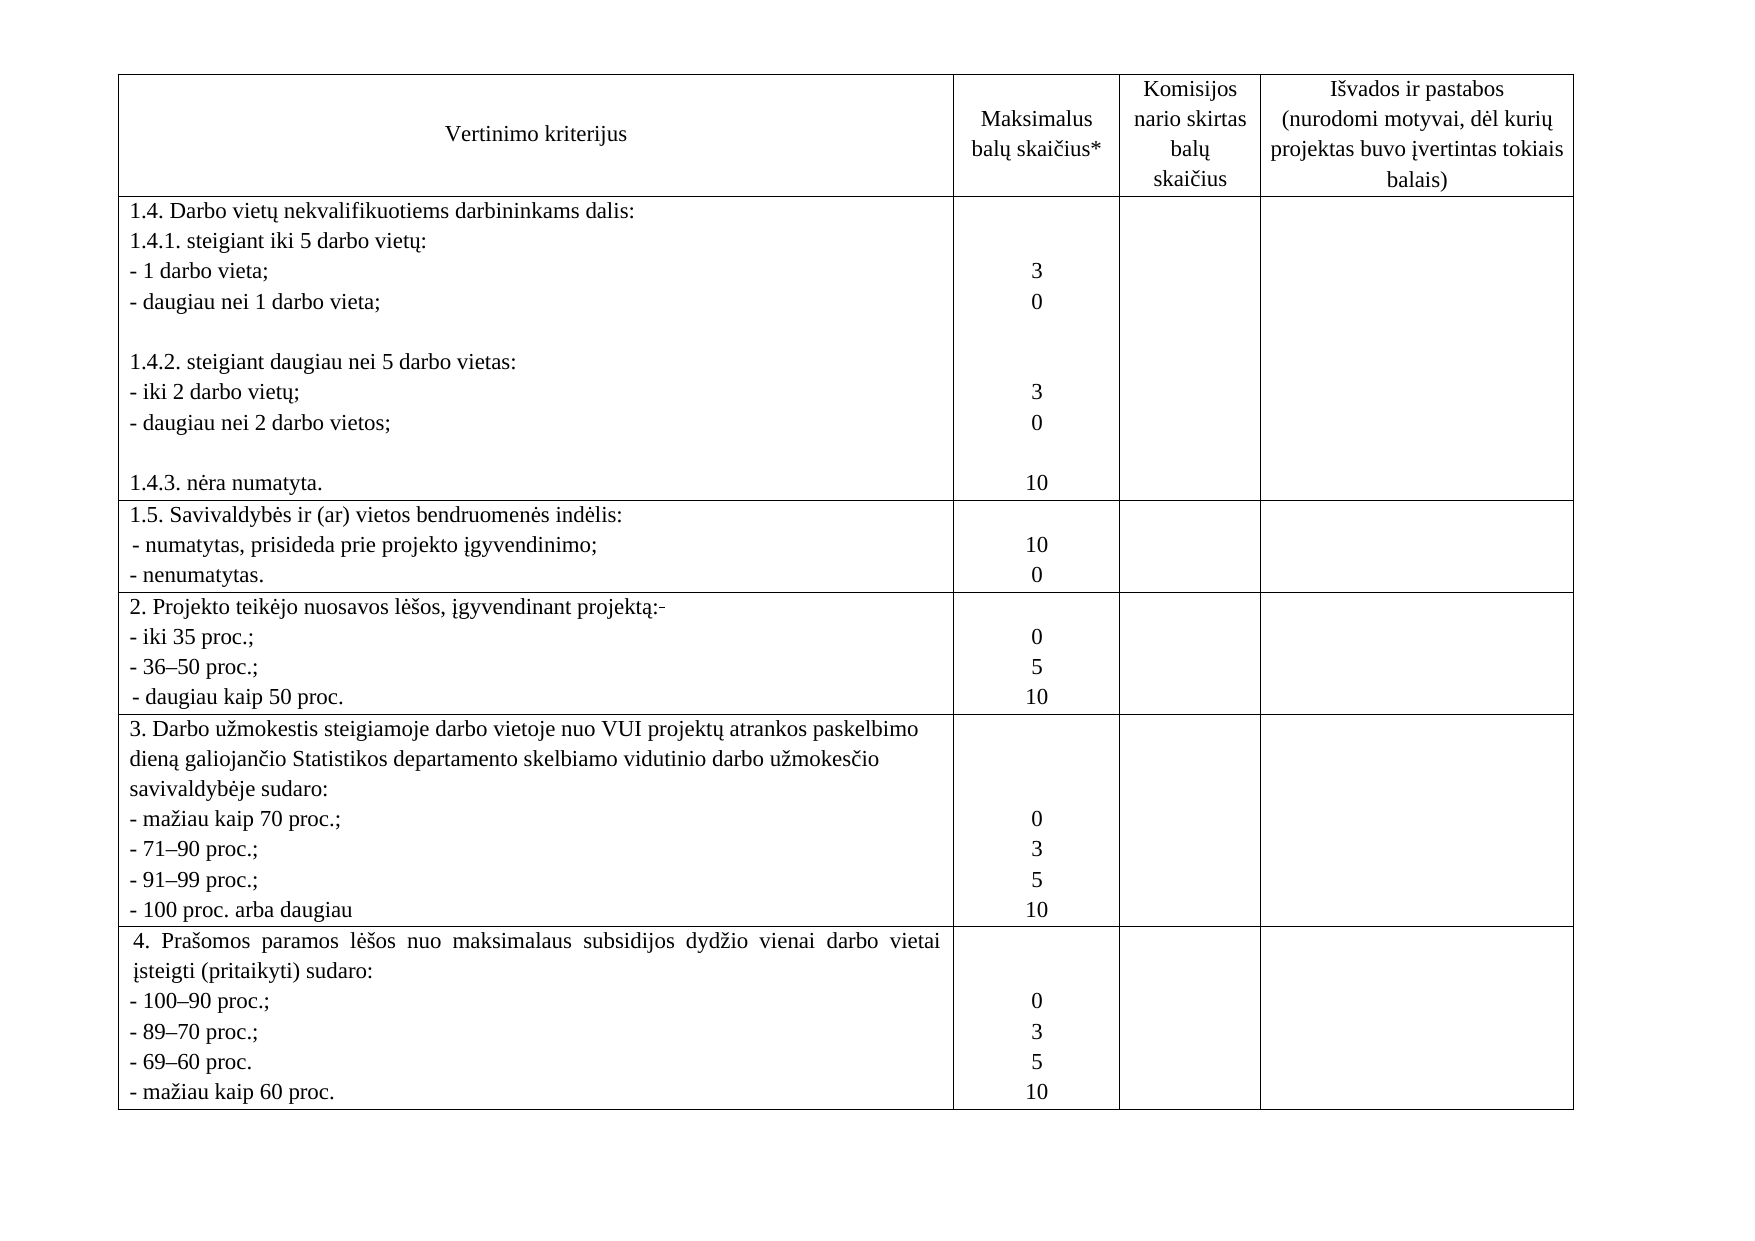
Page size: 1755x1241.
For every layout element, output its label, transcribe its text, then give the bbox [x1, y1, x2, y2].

table_cell 3 0 3 0 10 [954, 197, 1119, 500]
table_cell [1120, 927, 1260, 1108]
table_cell [1261, 501, 1573, 592]
table_cell [1261, 593, 1573, 714]
table_cell 3. Darbo užmokestis steigiamoje darbo vietoje nuo VUI projektų atrankos paskelbimo dieną galiojančio Statistikos departamento skelbiamo vidutinio darbo užmokesčio savivaldybėje sudaro: - mažiau kaip 70 proc.; - 71–90 proc.; - 91–99 proc.; - 100 proc. arba daugiau [119, 715, 953, 926]
table_cell 0 3 5 10 [954, 927, 1119, 1108]
table_cell [1261, 197, 1573, 500]
table_cell [1261, 927, 1573, 1108]
table_cell [1120, 593, 1260, 714]
table_cell [1120, 197, 1260, 500]
table_cell 0 5 10 [954, 593, 1119, 714]
table_cell [1120, 715, 1260, 926]
table_cell [1261, 715, 1573, 926]
table_header Maksimalus balų skaičius* [954, 75, 1119, 196]
table_cell 1.5. Savivaldybės ir (ar) vietos bendruomenės indėlis: - numatytas, prisideda prie projekto įgyvendinimo; - nenumatytas. [119, 501, 953, 592]
table_header Vertinimo kriterijus [119, 75, 953, 196]
table_cell 10 0 [954, 501, 1119, 592]
table_cell 4. Prašomos paramos lėšos nuo maksimalaus subsidijos dydžio vienai darbo vietai įsteigti (pritaikyti) sudaro: - 100–90 proc.; - 89–70 proc.; - 69–60 proc. - mažiau kaip 60 proc. [119, 927, 953, 1108]
table_cell 2. Projekto teikėjo nuosavos lėšos, įgyvendinant projektą: - iki 35 proc.; - 36–50 proc.; - daugiau kaip 50 proc. [119, 593, 953, 714]
table_cell 1.4. Darbo vietų nekvalifikuotiems darbininkams dalis: 1.4.1. steigiant iki 5 darbo vietų: - 1 darbo vieta; - daugiau nei 1 darbo vieta; 1.4.2. steigiant daugiau nei 5 darbo vietas: - iki 2 darbo vietų; - daugiau nei 2 darbo vietos; 1.4.3. nėra numatyta. [119, 197, 953, 500]
table_header Išvados ir pastabos (nurodomi motyvai, dėl kurių projektas buvo įvertintas tokiais balais) [1261, 75, 1573, 196]
table_header Komisijos nario skirtas balų skaičius [1120, 75, 1260, 196]
table_cell 0 3 5 10 [954, 715, 1119, 926]
table_cell [1120, 501, 1260, 592]
